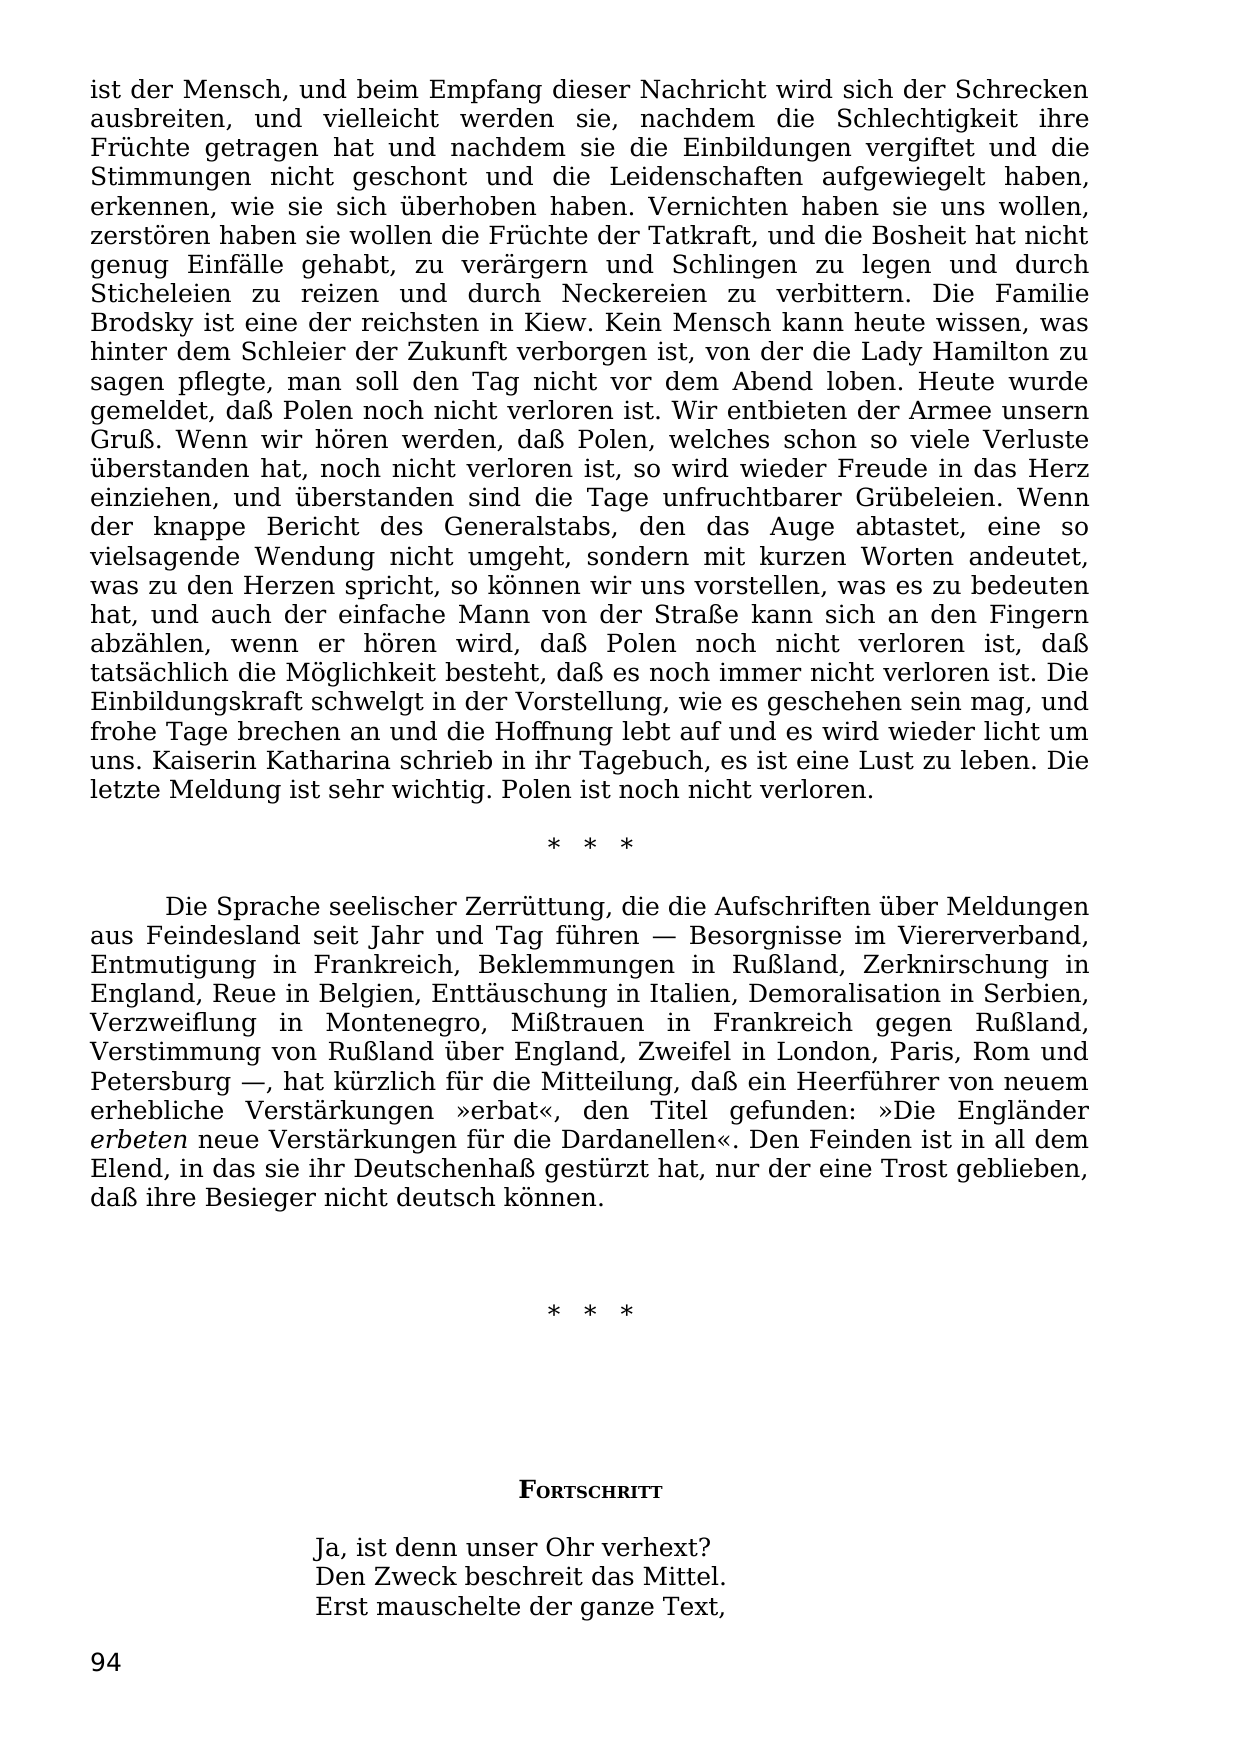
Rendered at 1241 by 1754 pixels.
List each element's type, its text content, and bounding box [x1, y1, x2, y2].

text Fortschritt [90, 1446, 1091, 1504]
text * * * [90, 833, 1091, 862]
text Die Sprache seelischer Zerrüttung, die die Aufschriften über Meldungen aus Feindesland seit Jahr und Tag führen — Besorgnisse im Viererverband, Entmutigung in Frankreich, Beklemmungen in Rußland, Zerknirschung in England, Reue in Belgien, Enttäuschung in Italien, Demoralisation in Serbien, Verzweiflung in Montenegro, Mißtrauen in Frankreich gegen Rußland, Verstimmung von Rußland über England, Zweifel in London, Paris, Rom und Petersburg —, hat kürzlich für die Mitteilung, daß ein Heerführer von neuem erhebliche Verstärkungen »erbat«, den Titel gefunden: »Die Engländer erbeten neue Verstärkungen für die Dardanellen«. Den Feinden ist in all dem Elend, in das sie ihr Deutschenhaß gestürzt hat, nur der eine Trost geblieben, daß ihre Besieger nicht deutsch können. [90, 892, 1091, 1212]
text ist der Mensch, und beim Empfang dieser Nachricht wird sich der Schrecken ausbreiten, und vielleicht werden sie, nachdem die Schlechtigkeit ihre Früchte getragen hat und nachdem sie die Einbildungen vergiftet und die Stimmungen nicht geschont und die Leidenschaften aufgewiegelt haben, erkennen, wie sie sich überhoben haben. Vernichten haben sie uns wollen, zerstören haben sie wollen die Früchte der Tatkraft, und die Bosheit hat nicht genug Einfälle gehabt, zu verärgern und Schlingen zu legen und durch Sticheleien zu reizen und durch Neckereien zu verbittern. Die Familie Brodsky ist eine der reichsten in Kiew. Kein Mensch kann heute wissen, was hinter dem Schleier der Zukunft verborgen ist, von der die Lady Hamilton zu sagen pflegte, man soll den Tag nicht vor dem Abend loben. Heute wurde gemeldet, daß Polen noch nicht verloren ist. Wir entbieten der Armee unsern Gruß. Wenn wir hören werden, daß Polen, welches schon so viele Verluste überstanden hat, noch nicht verloren ist, so wird wieder Freude in das Herz einziehen, und überstanden sind die Tage unfruchtbarer Grübeleien. Wenn der knappe Bericht des Generalstabs, den das Auge abtastet, eine so vielsagende Wendung nicht umgeht, sondern mit kurzen Worten andeutet, was zu den Herzen spricht, so können wir uns vorstellen, was es zu bedeuten hat, und auch der einfache Mann von der Straße kann sich an den Fingern abzählen, wenn er hören wird, daß Polen noch nicht verloren ist, daß tatsächlich die Möglichkeit besteht, daß es noch immer nicht verloren ist. Die Einbildungskraft schwelgt in der Vorstellung, wie es geschehen sein mag, und frohe Tage brechen an und die Hoffnung lebt auf und es wird wieder licht um uns. Kaiserin Katharina schrieb in ihr Tagebuch, es ist eine Lust zu leben. Die letzte Meldung ist sehr wichtig. Polen ist noch nicht verloren. [90, 75, 1091, 804]
text Den Zweck beschreit das Mittel. [240, 1562, 1091, 1592]
text Erst mauschelte der ganze Text, [240, 1592, 1091, 1621]
text Ja, ist denn unser Ohr verhext? [90, 1533, 1091, 1562]
text * * * [90, 1300, 1091, 1329]
